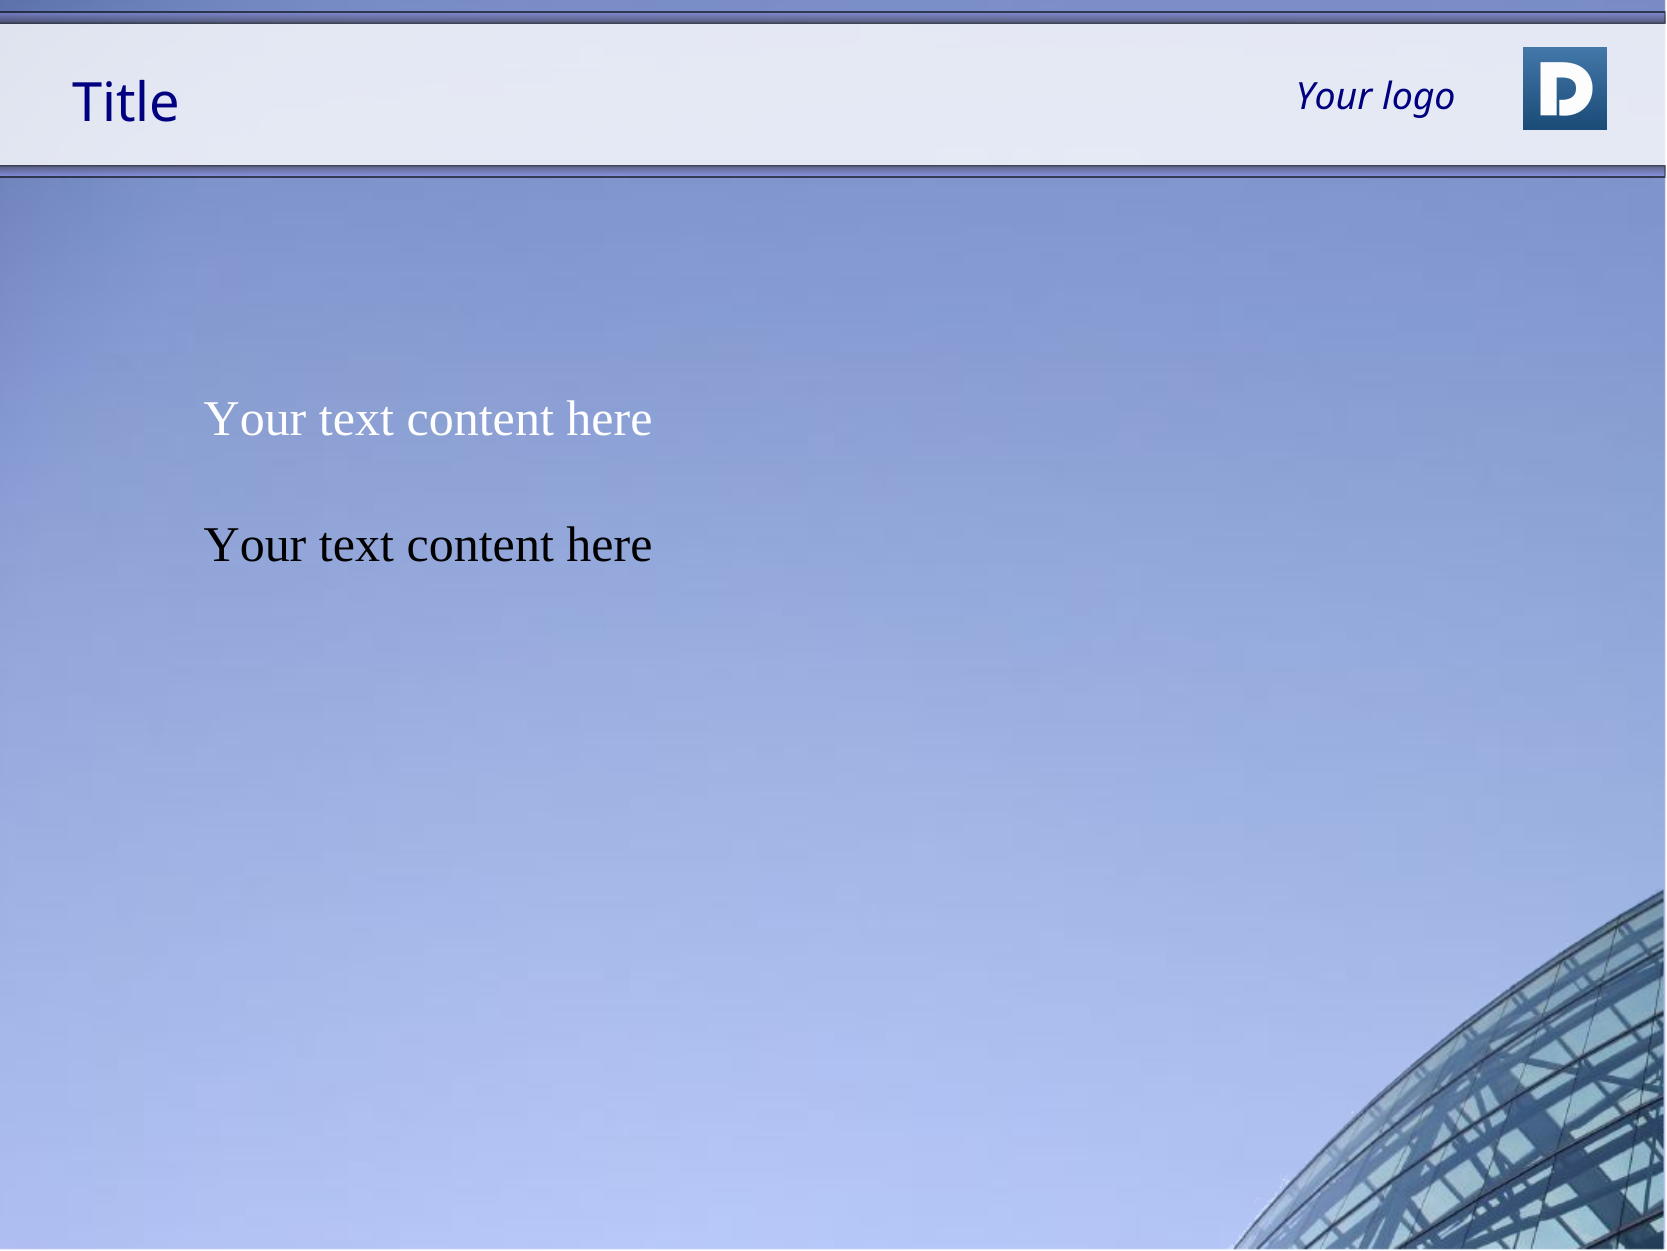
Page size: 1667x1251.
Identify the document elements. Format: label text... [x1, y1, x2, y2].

text_box Your text content here [188, 377, 668, 453]
text_box [0, 11, 1667, 178]
text_box Your logo [1280, 64, 1489, 132]
text_box Title [57, 59, 205, 149]
text_box Your text content here [188, 503, 668, 579]
picture [1523, 47, 1607, 130]
picture [0, 0, 1667, 23]
picture [0, 166, 1667, 1251]
